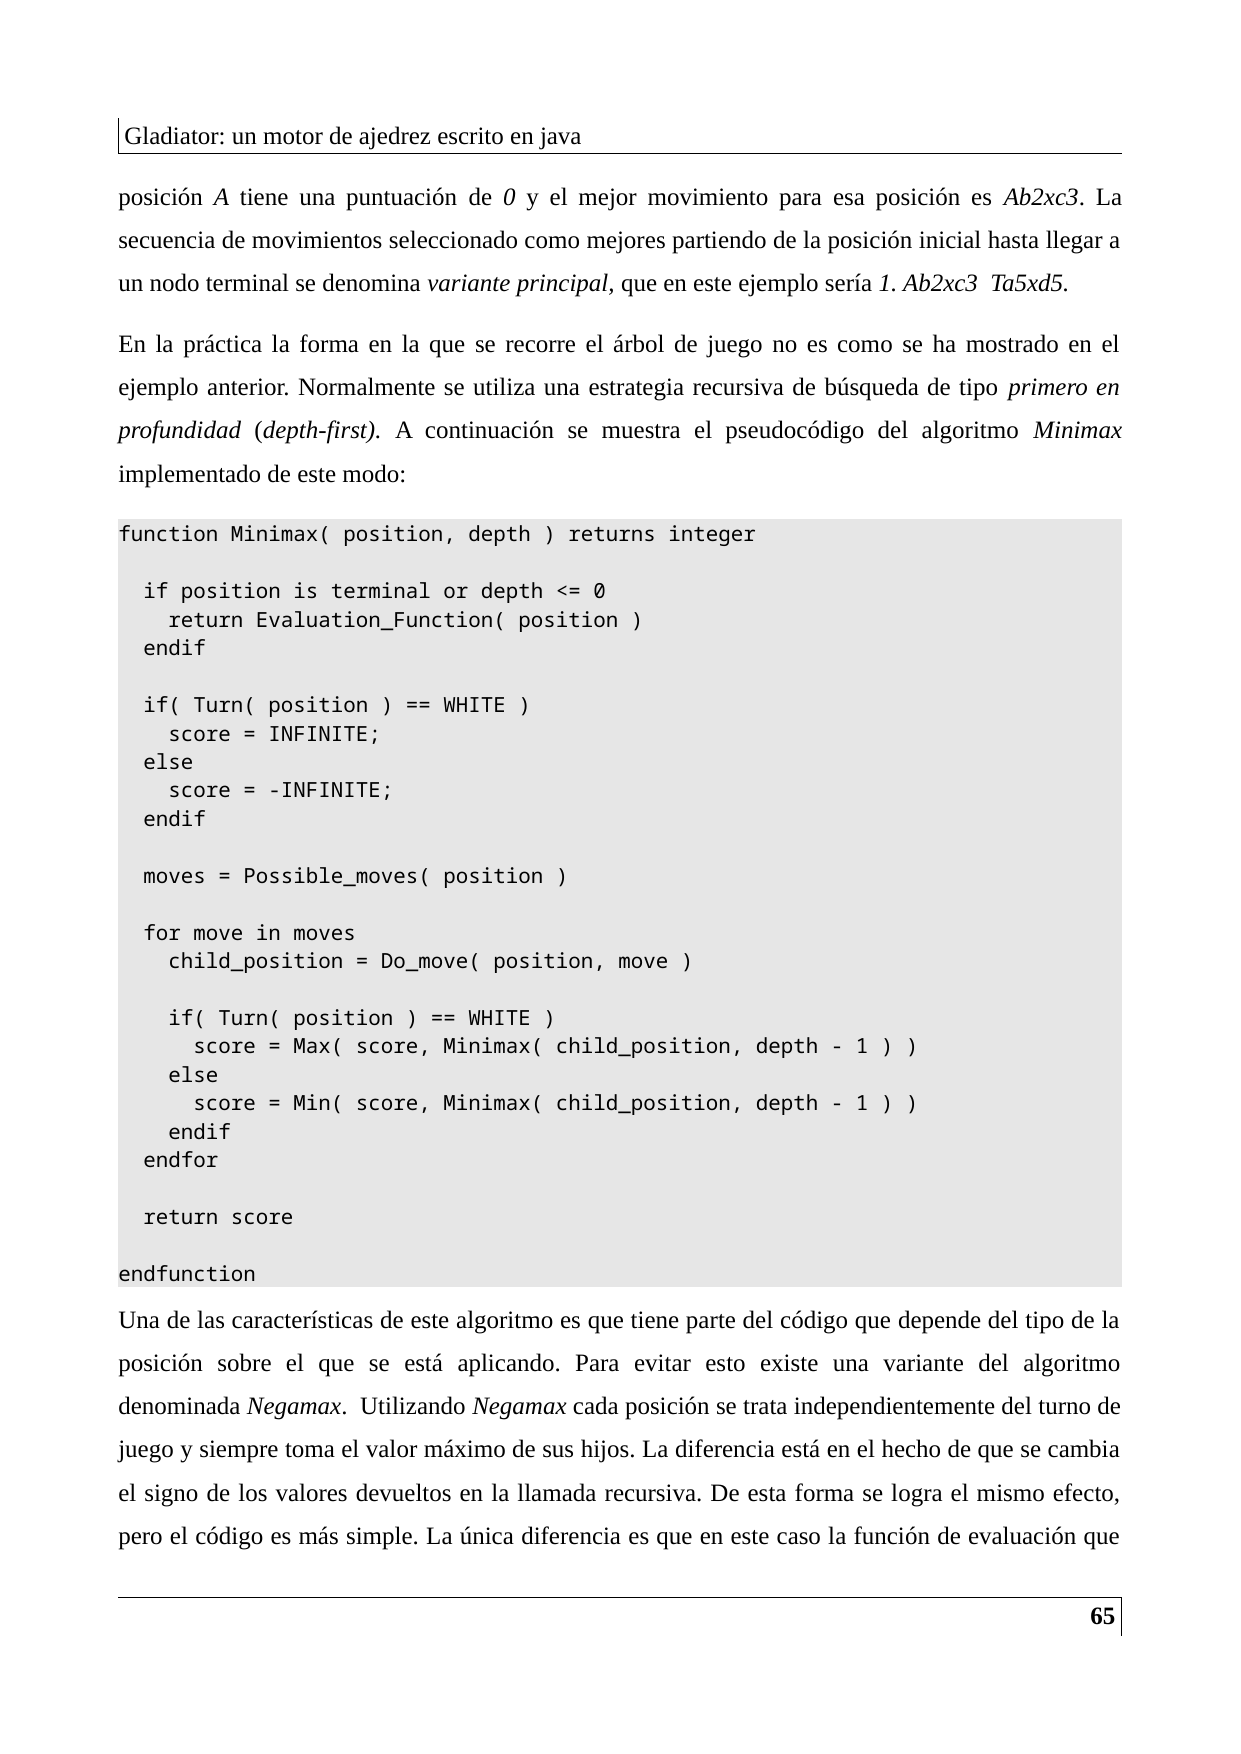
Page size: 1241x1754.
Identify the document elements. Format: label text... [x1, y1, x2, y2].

text score = -INFINITE; [118, 776, 1122, 804]
text endfor [118, 1145, 1122, 1174]
text if position is terminal or depth <= 0 [118, 576, 1122, 605]
text posición A tiene una puntuación de 0 y el mejor movimiento para esa posición es Ab2xc3. La secuencia de movimientos seleccionado como mejores partiendo de la posición inicial hasta llegar a un nodo terminal se denomina variante principal, que en este ejemplo sería 1. Ab2xc3 Ta5xd5. [118, 182, 1122, 297]
text Una de las características de este algoritmo es que tiene parte del código que depende del tipo de la posición sobre el que se está aplicando. Para evitar esto existe una variante del algoritmo denominada Negamax. Utilizando Negamax cada posición se trata independientemente del turno de juego y siempre toma el valor máximo de sus hijos. La diferencia está en el hecho de que se cambia el signo de los valores devueltos en la llamada recursiva. De esta forma se logra el mismo efecto, pero el código es más simple. La única diferencia es que en este caso la función de evaluación que [118, 1305, 1122, 1549]
text score = Min( score, Minimax( child_position, depth - 1 ) ) [118, 1088, 1122, 1117]
text function Minimax( position, depth ) returns integer [118, 519, 1122, 548]
text endif [118, 804, 1122, 832]
text score = Max( score, Minimax( child_position, depth - 1 ) ) [118, 1031, 1122, 1060]
text endif [118, 633, 1122, 662]
text score = INFINITE; [118, 719, 1122, 747]
text else [118, 747, 1122, 776]
text return Evaluation_Function( position ) [118, 605, 1122, 633]
text return score [118, 1202, 1122, 1231]
text for move in moves [118, 918, 1122, 946]
text En la práctica la forma en la que se recorre el árbol de juego no es como se ha mostrado en el ejemplo anterior. Normalmente se utiliza una estrategia recursiva de búsqueda de tipo primero en profundidad (depth-first). A continuación se muestra el pseudocódigo del algoritmo Minimax implementado de este modo: [118, 329, 1122, 487]
text endfunction [118, 1259, 1122, 1287]
text if( Turn( position ) == WHITE ) [118, 1003, 1122, 1031]
text if( Turn( position ) == WHITE ) [118, 690, 1122, 719]
text endif [118, 1117, 1122, 1145]
text else [118, 1060, 1122, 1088]
text child_position = Do_move( position, move ) [118, 946, 1122, 974]
text moves = Possible_moves( position ) [118, 861, 1122, 889]
